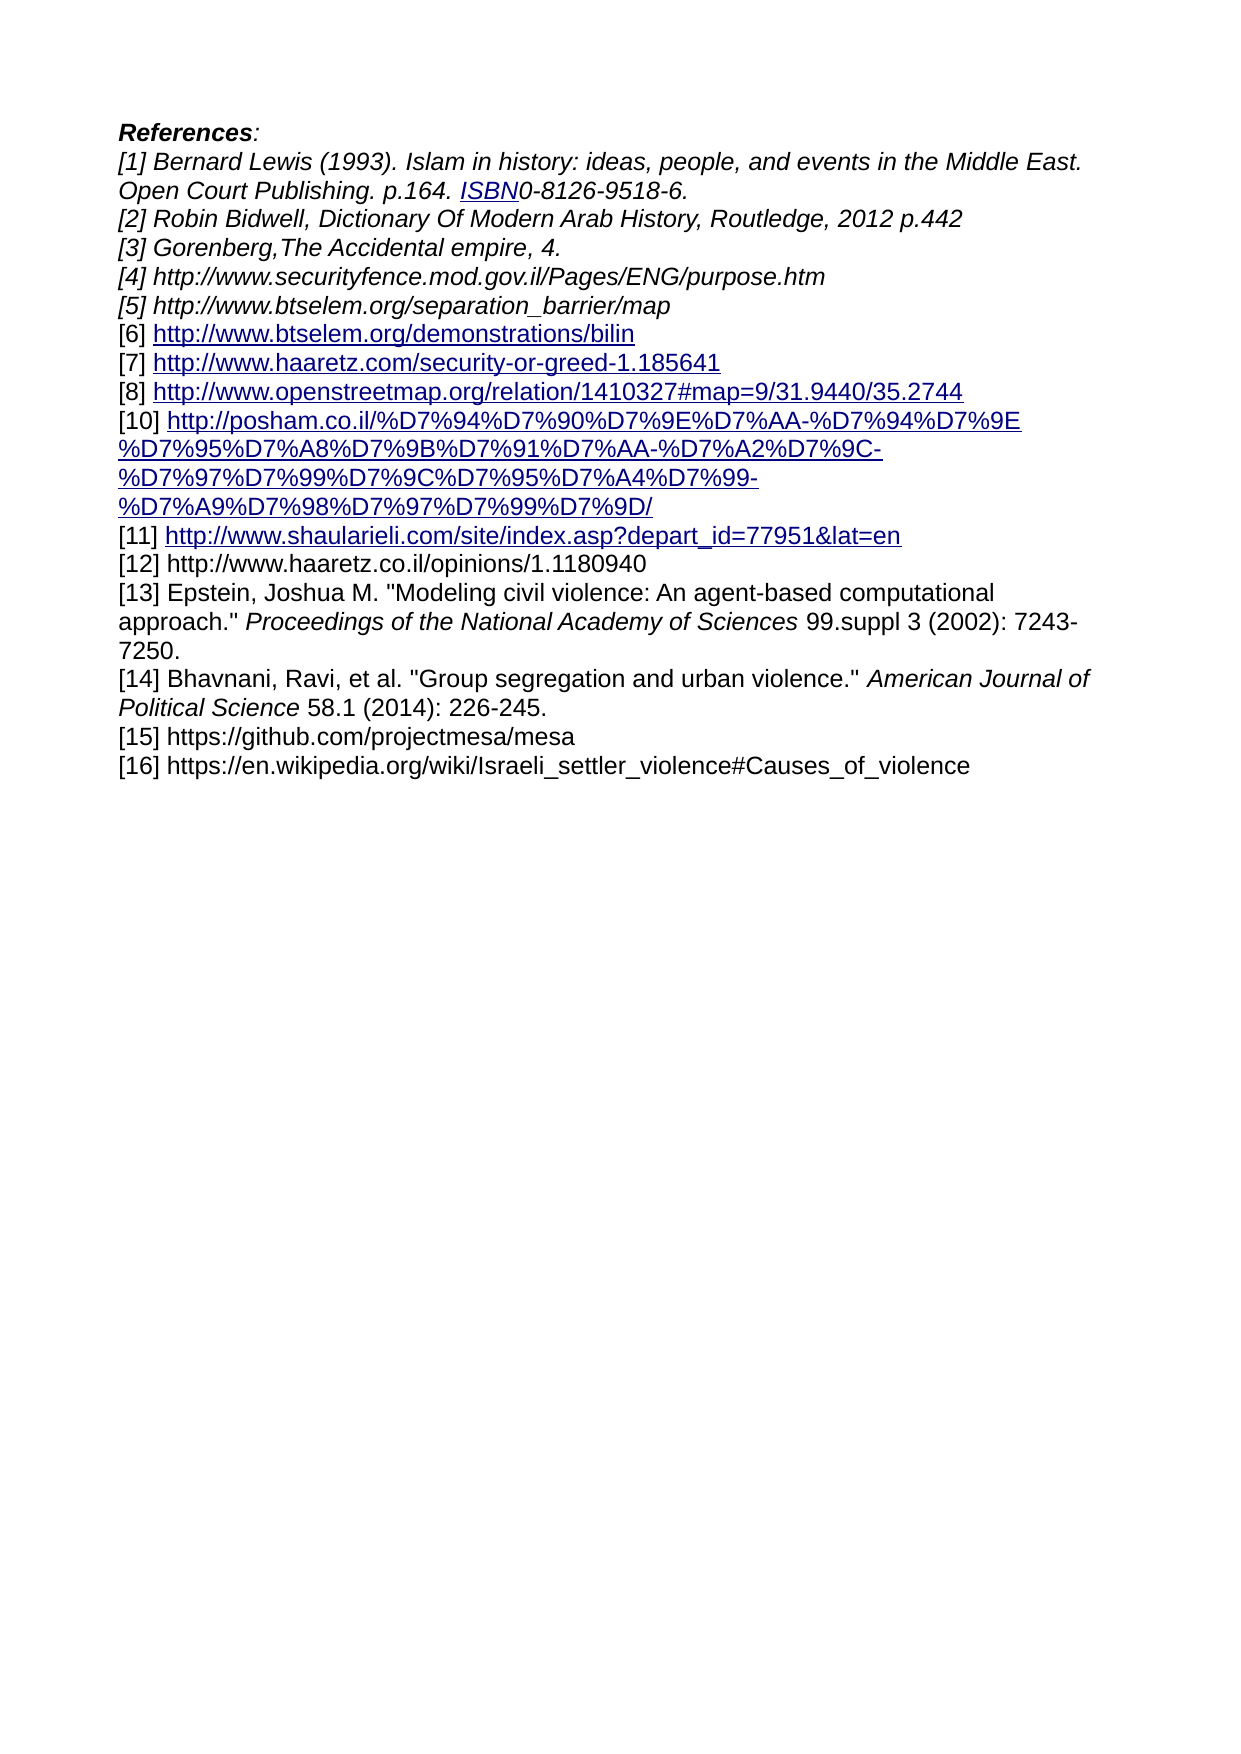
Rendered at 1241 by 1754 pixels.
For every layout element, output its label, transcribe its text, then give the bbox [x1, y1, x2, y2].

text [14] Bhavnani, Ravi, et al. "Group segregation and urban violence." American Journal of Political Science 58.1 (2014): 226-245. [118, 664, 1122, 722]
text [1] Bernard Lewis (1993). Islam in history: ideas, people, and events in the Middle East. Open Court Publishing. p.164. ISBN0-8126-9518-6. [118, 147, 1122, 204]
text [8] http://www.openstreetmap.org/relation/1410327#map=9/31.9440/35.2744 [118, 377, 1122, 406]
text References: [118, 118, 1122, 147]
text [4] http://www.securityfence.mod.gov.il/Pages/ENG/purpose.htm [118, 262, 1122, 291]
text [3] Gorenberg,The Accidental empire, 4. [118, 233, 1122, 262]
text [7] http://www.haaretz.com/security-or-greed-1.185641 [118, 348, 1122, 377]
text [12] http://www.haaretz.co.il/opinions/1.1180940 [118, 549, 1122, 578]
text [11] http://www.shaularieli.com/site/index.asp?depart_id=77951&lat=en [118, 521, 1122, 549]
text [6] http://www.btselem.org/demonstrations/bilin [118, 319, 1122, 348]
text [10] http://posham.co.il/%D7%94%D7%90%D7%9E%D7%AA-%D7%94%D7%9E%D7%95%D7%A8%D7%9B%D7%91%D7%AA-%D7%A2%D7%9C-%D7%97%D7%99%D7%9C%D7%95%D7%A4%D7%99-%D7%A9%D7%98%D7%97%D7%99%D7%9D/ [118, 406, 1122, 521]
text [5] http://www.btselem.org/separation_barrier/map [118, 291, 1122, 319]
text [15] https://github.com/projectmesa/mesa [118, 722, 1122, 751]
text [2] Robin Bidwell, Dictionary Of Modern Arab History, Routledge, 2012 p.442 [118, 204, 1122, 233]
text [16] https://en.wikipedia.org/wiki/Israeli_settler_violence#Causes_of_violence [118, 751, 1122, 779]
text [13] Epstein, Joshua M. "Modeling civil violence: An agent-based computational approach." Proceedings of the National Academy of Sciences 99.suppl 3 (2002): 7243-7250. [118, 578, 1122, 664]
